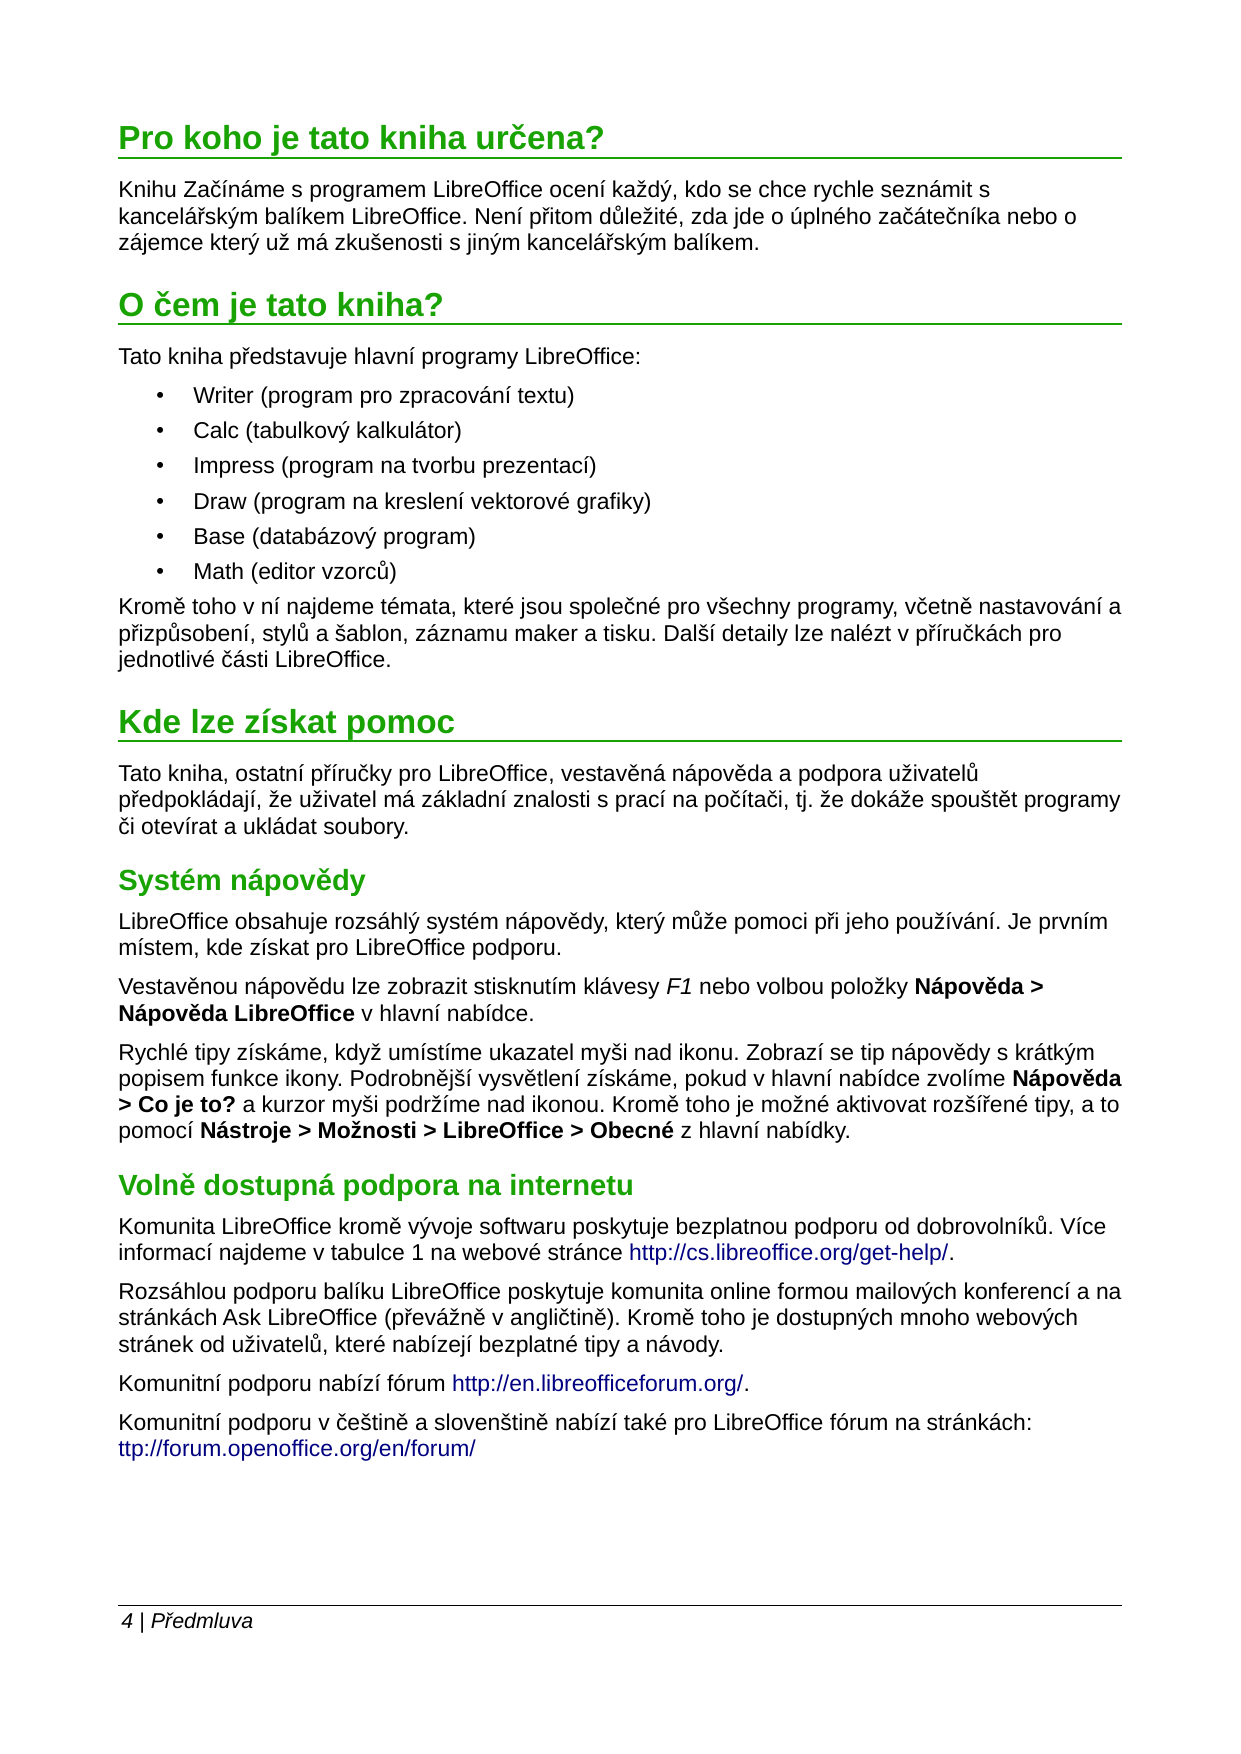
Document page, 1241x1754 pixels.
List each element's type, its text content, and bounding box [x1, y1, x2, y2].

text Vestavěnou nápovědu lze zobrazit stisknutím klávesy F1 nebo volbou položky Nápověda > Nápověda LibreOffice v hlavní nabídce. [118, 973, 1122, 1026]
list Writer (program pro zpracování textu) [156, 382, 1122, 408]
text Rozsáhlou podporu balíku LibreOffice poskytuje komunita online formou mailových konferencí a na stránkách Ask LibreOffice (převážně v angličtině). Kromě toho je dostupných mnoho webových stránek od uživatelů, které nabízejí bezplatné tipy a návody. [118, 1278, 1122, 1357]
text Knihu Začínáme s programem LibreOffice ocení každý, kdo se chce rychle seznámit s kancelářským balíkem LibreOffice. Není přitom důležité, zda jde o úplného začátečníka nebo o zájemce který už má zkušenosti s jiným kancelářským balíkem. [118, 176, 1122, 255]
list Calc (tabulkový kalkulátor) [156, 417, 1122, 443]
list Base (databázový program) [156, 523, 1122, 549]
subtitle Systém nápovědy [118, 863, 1122, 896]
list Impress (program na tvorbu prezentací) [156, 452, 1122, 479]
list Draw (program na kreslení vektorové grafiky) [156, 488, 1122, 514]
subtitle Volně dostupná podpora na internetu [118, 1167, 1122, 1201]
subtitle O čem je tato kniha? [118, 285, 1122, 323]
list Math (editor vzorců) [156, 558, 1122, 584]
subtitle Kde lze získat pomoc [118, 702, 1122, 740]
subtitle Pro koho je tato kniha určena? [118, 118, 1122, 157]
text Komunitní podporu nabízí fórum http://en.libreofficeforum.org/. [118, 1369, 1122, 1396]
text Tato kniha, ostatní příručky pro LibreOffice, vestavěná nápověda a podpora uživatelů předpokládají, že uživatel má základní znalosti s prací na počítači, tj. že dokáže spouštět programy či otevírat a ukládat soubory. [118, 760, 1122, 839]
text Tato kniha představuje hlavní programy LibreOffice: [118, 343, 1122, 369]
text Kromě toho v ní najdeme témata, které jsou společné pro všechny programy, včetně nastavování a přizpůsobení, stylů a šablon, záznamu maker a tisku. Další detaily lze nalézt v příručkách pro jednotlivé části LibreOffice. [118, 593, 1122, 672]
text Komunita LibreOffice kromě vývoje softwaru poskytuje bezplatnou podporu od dobrovolníků. Více informací najdeme v tabulce 1 na webové stránce http://cs.libreoffice.org/get-help/. [118, 1213, 1122, 1266]
text Rychlé tipy získáme, když umístíme ukazatel myši nad ikonu. Zobrazí se tip nápovědy s krátkým popisem funkce ikony. Podrobnější vysvětlení získáme, pokud v hlavní nabídce zvolíme Nápověda > Co je to? a kurzor myši podržíme nad ikonou. Kromě toho je možné aktivovat rozšířené tipy, a to pomocí Nástroje > Možnosti > LibreOffice > Obecné z hlavní nabídky. [118, 1038, 1122, 1144]
text Komunitní podporu v češtině a slovenštině nabízí také pro LibreOffice fórum na stránkách: ttp://forum.openoffice.org/en/forum/ [118, 1408, 1122, 1461]
text LibreOffice obsahuje rozsáhlý systém nápovědy, který může pomoci při jeho používání. Je prvním místem, kde získat pro LibreOffice podporu. [118, 908, 1122, 961]
